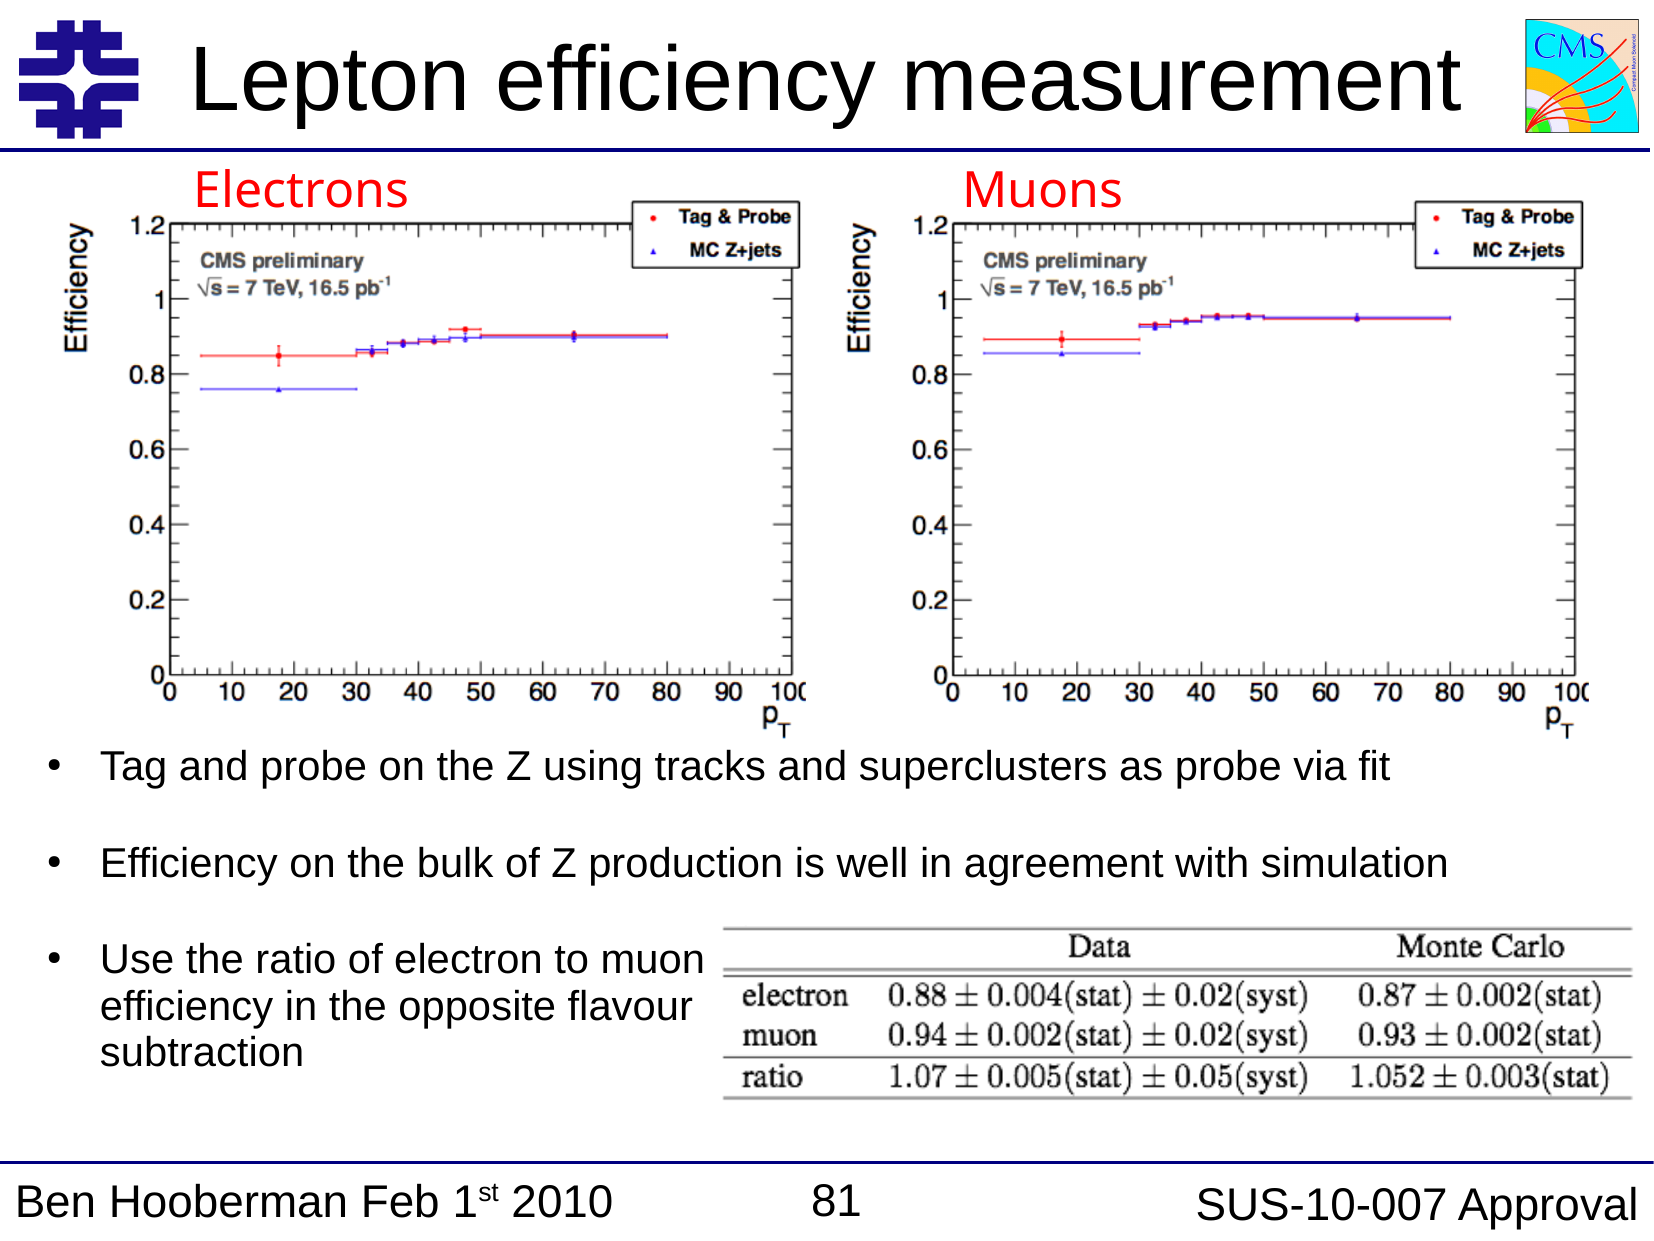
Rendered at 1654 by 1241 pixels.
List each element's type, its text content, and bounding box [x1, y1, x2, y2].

picture [722, 925, 1644, 1111]
text_box Electrons [193, 153, 410, 223]
picture [48, 196, 806, 746]
title Lepton efficiency measurement [0, 0, 1654, 158]
list Tag and probe on the Z using tracks and superclusters as probe via fit Efficiency on the bulk of Z production is well in agreement with simulation Use the ratio of electron to muon efficiency in the opposite flavour subtraction [29, 742, 1608, 1241]
picture [831, 196, 1589, 746]
text_box Muons [962, 153, 1124, 223]
